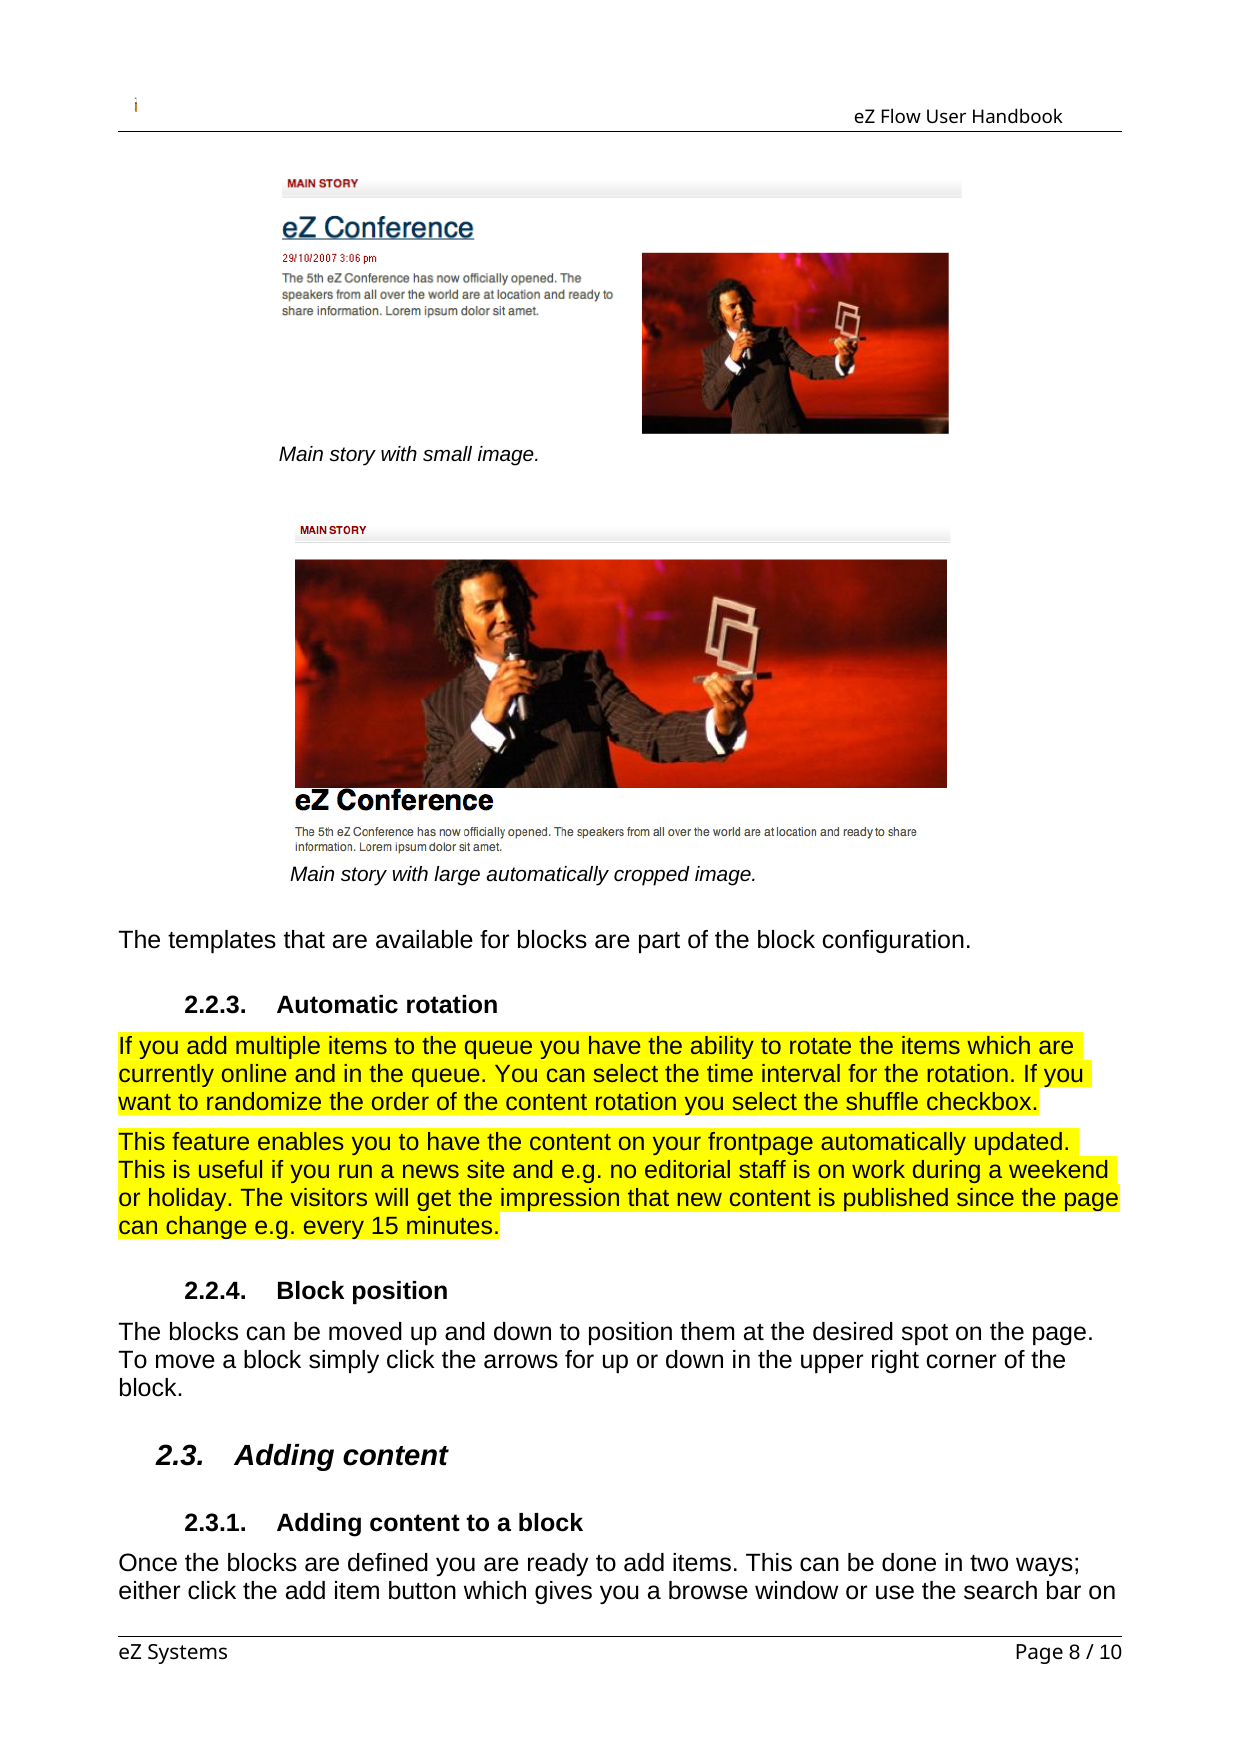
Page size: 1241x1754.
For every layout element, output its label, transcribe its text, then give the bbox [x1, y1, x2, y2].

text The blocks can be moved up and down to position them at the desired spot on the page. To move a block simply click the arrows for up or down in the upper right corner of the block. [118, 1317, 1122, 1401]
subtitle Adding content [148, 1439, 1122, 1471]
text If you add multiple items to the queue you have the ability to rotate the items which are currently online and in the queue. You can select the time interval for the rotation. If you want to randomize the order of the content rotation you select the shuffle checkbox. [118, 1032, 1122, 1115]
subtitle Automatic rotation [177, 991, 1122, 1019]
text Once the blocks are defined you are ready to add items. This can be done in two ways; either click the add item button which gives you a browse window or use the search bar on [118, 1549, 1122, 1605]
picture [278, 170, 962, 443]
subtitle Adding content to a block [177, 1509, 1122, 1537]
text This feature enables you to have the content on your frontpage automatically updated. This is useful if you run a news site and e.g. no editorial staff is on work during a weekend or holiday. The visitors will get the impression that new content is published since the page can change e.g. every 15 minutes. [118, 1128, 1122, 1239]
subtitle Block position [177, 1277, 1122, 1305]
picture [290, 519, 951, 863]
text Main story with small image. [278, 443, 962, 466]
text The templates that are available for blocks are part of the block configuration. [118, 926, 1122, 954]
text Main story with large automatically cropped image. [290, 863, 950, 885]
